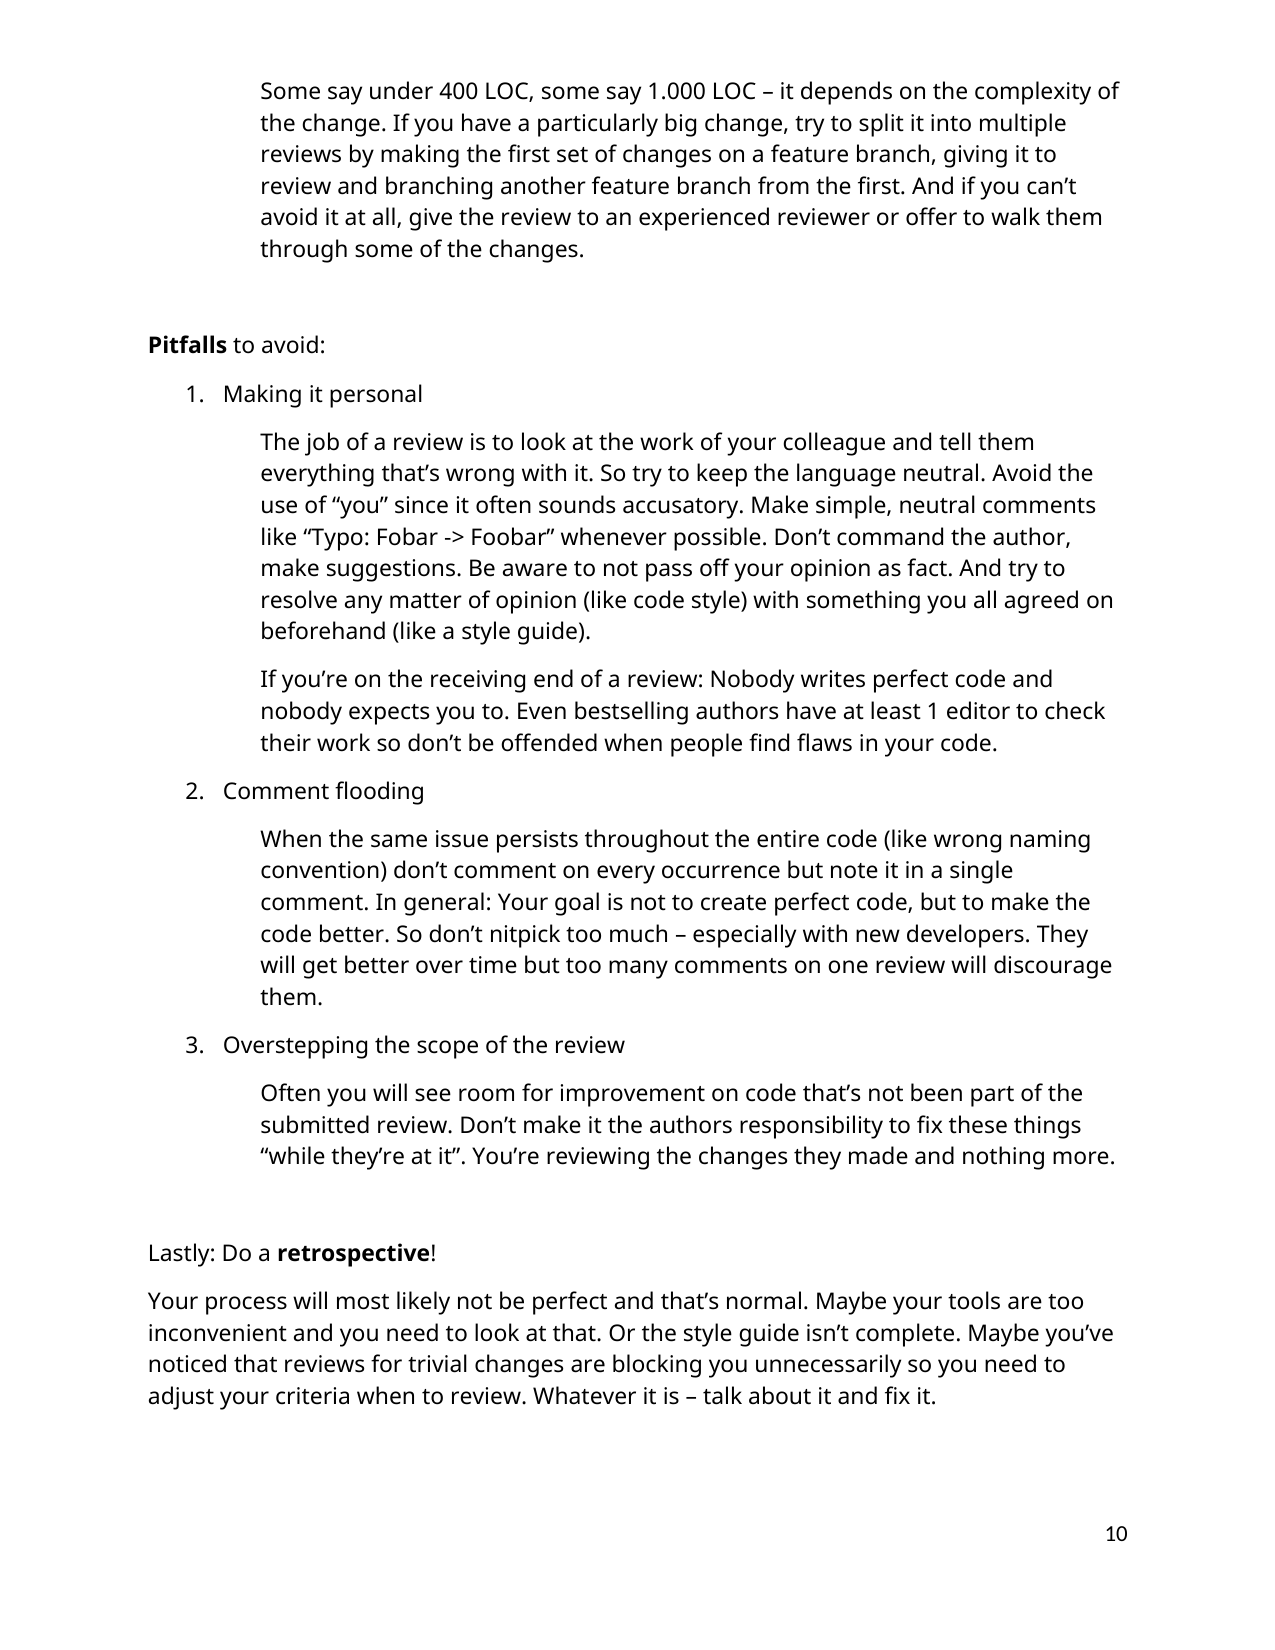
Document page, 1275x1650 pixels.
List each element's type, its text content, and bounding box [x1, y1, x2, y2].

list Overstepping the scope of the review [185, 1029, 1127, 1060]
text Your process will most likely not be perfect and that’s normal. Maybe your tools are too inconvenient and you need to look at that. Or the style guide isn’t complete. Maybe you’ve noticed that reviews for trivial changes are blocking you unnecessarily so you need to adjust your criteria when to review. Whatever it is – talk about it and fix it. [148, 1285, 1127, 1411]
text When the same issue persists throughout the entire code (like wrong naming convention) don’t comment on every occurrence but note it in a single comment. In general: Your goal is not to create perfect code, but to make the code better. So don’t nitpick too much – especially with new developers. They will get better over time but too many comments on one review will discourage them. [260, 823, 1127, 1012]
list Comment flooding [185, 775, 1127, 806]
text Lastly: Do a retrospective! [148, 1237, 1127, 1268]
text Often you will see room for improvement on code that’s not been part of the submitted review. Don’t make it the authors responsibility to fix these things “while they’re at it”. You’re reviewing the changes they made and nothing more. [260, 1077, 1127, 1172]
text Pitfalls to avoid: [148, 329, 1127, 361]
list Making it personal [185, 377, 1127, 409]
text Some say under 400 LOC, some say 1.000 LOC – it depends on the complexity of the change. If you have a particularly big change, try to split it into multiple reviews by making the first set of changes on a feature branch, giving it to review and branching another feature branch from the first. And if you can’t avoid it at all, give the review to an experienced reviewer or offer to walk them through some of the changes. [260, 75, 1127, 264]
text The job of a review is to look at the work of your colleague and tell them everything that’s wrong with it. So try to keep the language neutral. Avoid the use of “you” since it often sounds accusatory. Make simple, neutral comments like “Typo: Fobar -> Foobar” whenever possible. Don’t command the author, make suggestions. Be aware to not pass off your opinion as fact. And try to resolve any matter of opinion (like code style) with something you all agreed on beforehand (like a style guide). [260, 426, 1127, 646]
text If you’re on the receiving end of a review: Nobody writes perfect code and nobody expects you to. Even bestselling authors have at least 1 editor to check their work so don’t be offended when people find flaws in your code. [260, 663, 1127, 758]
